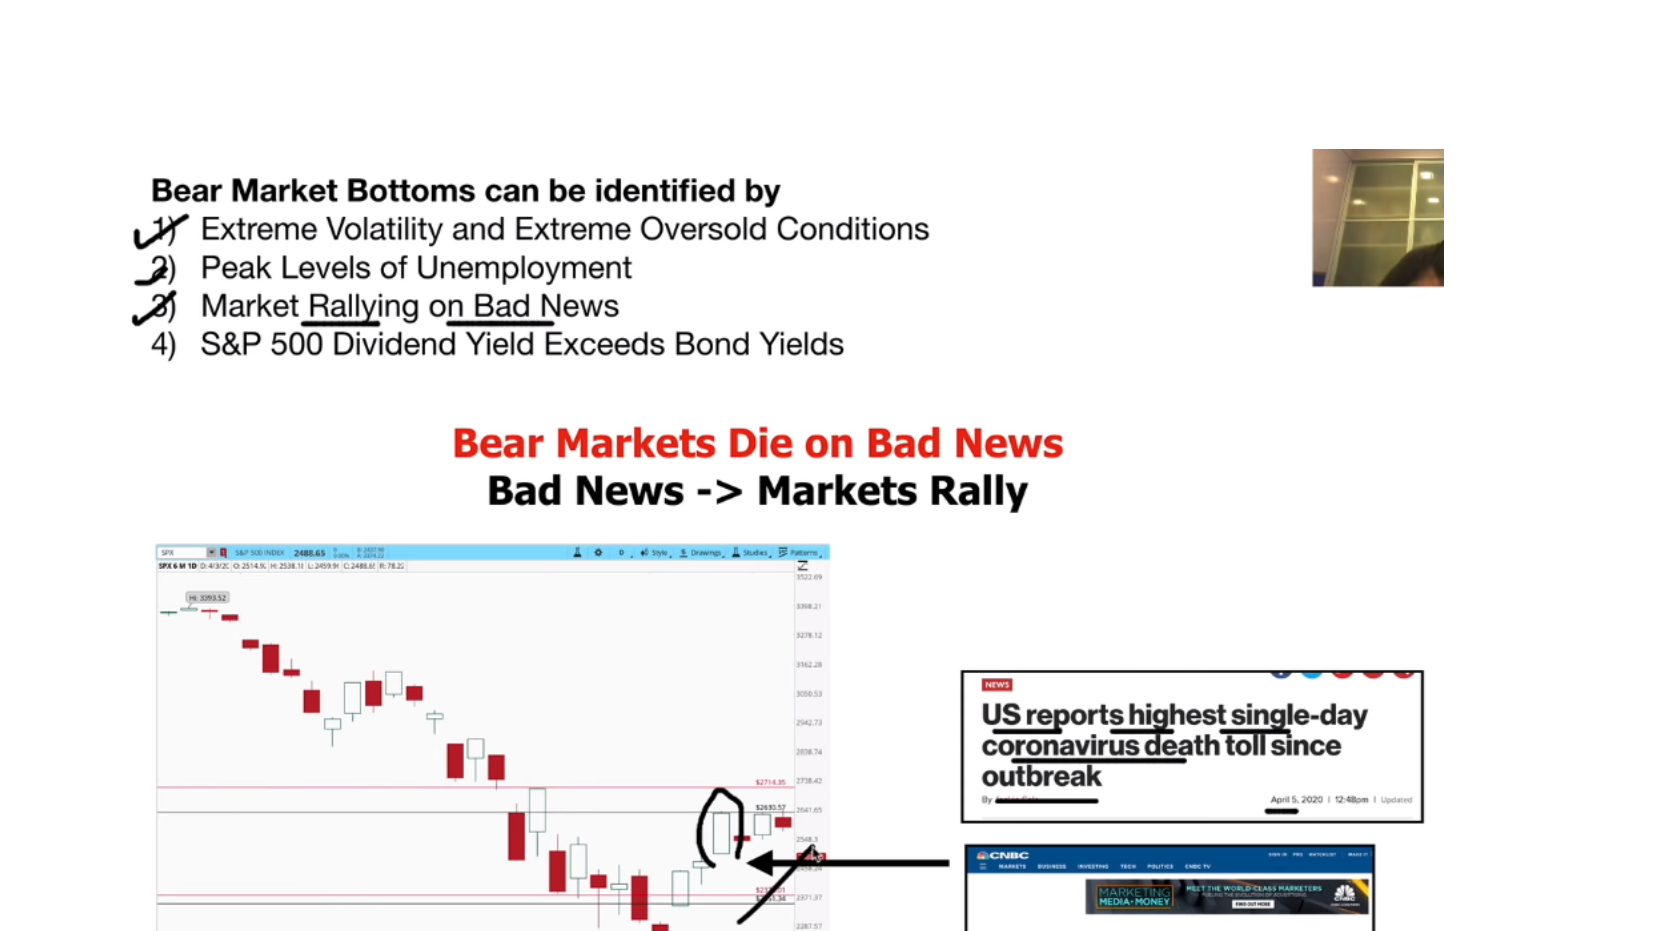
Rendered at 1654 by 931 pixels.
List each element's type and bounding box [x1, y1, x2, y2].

picture [119, 149, 1444, 931]
